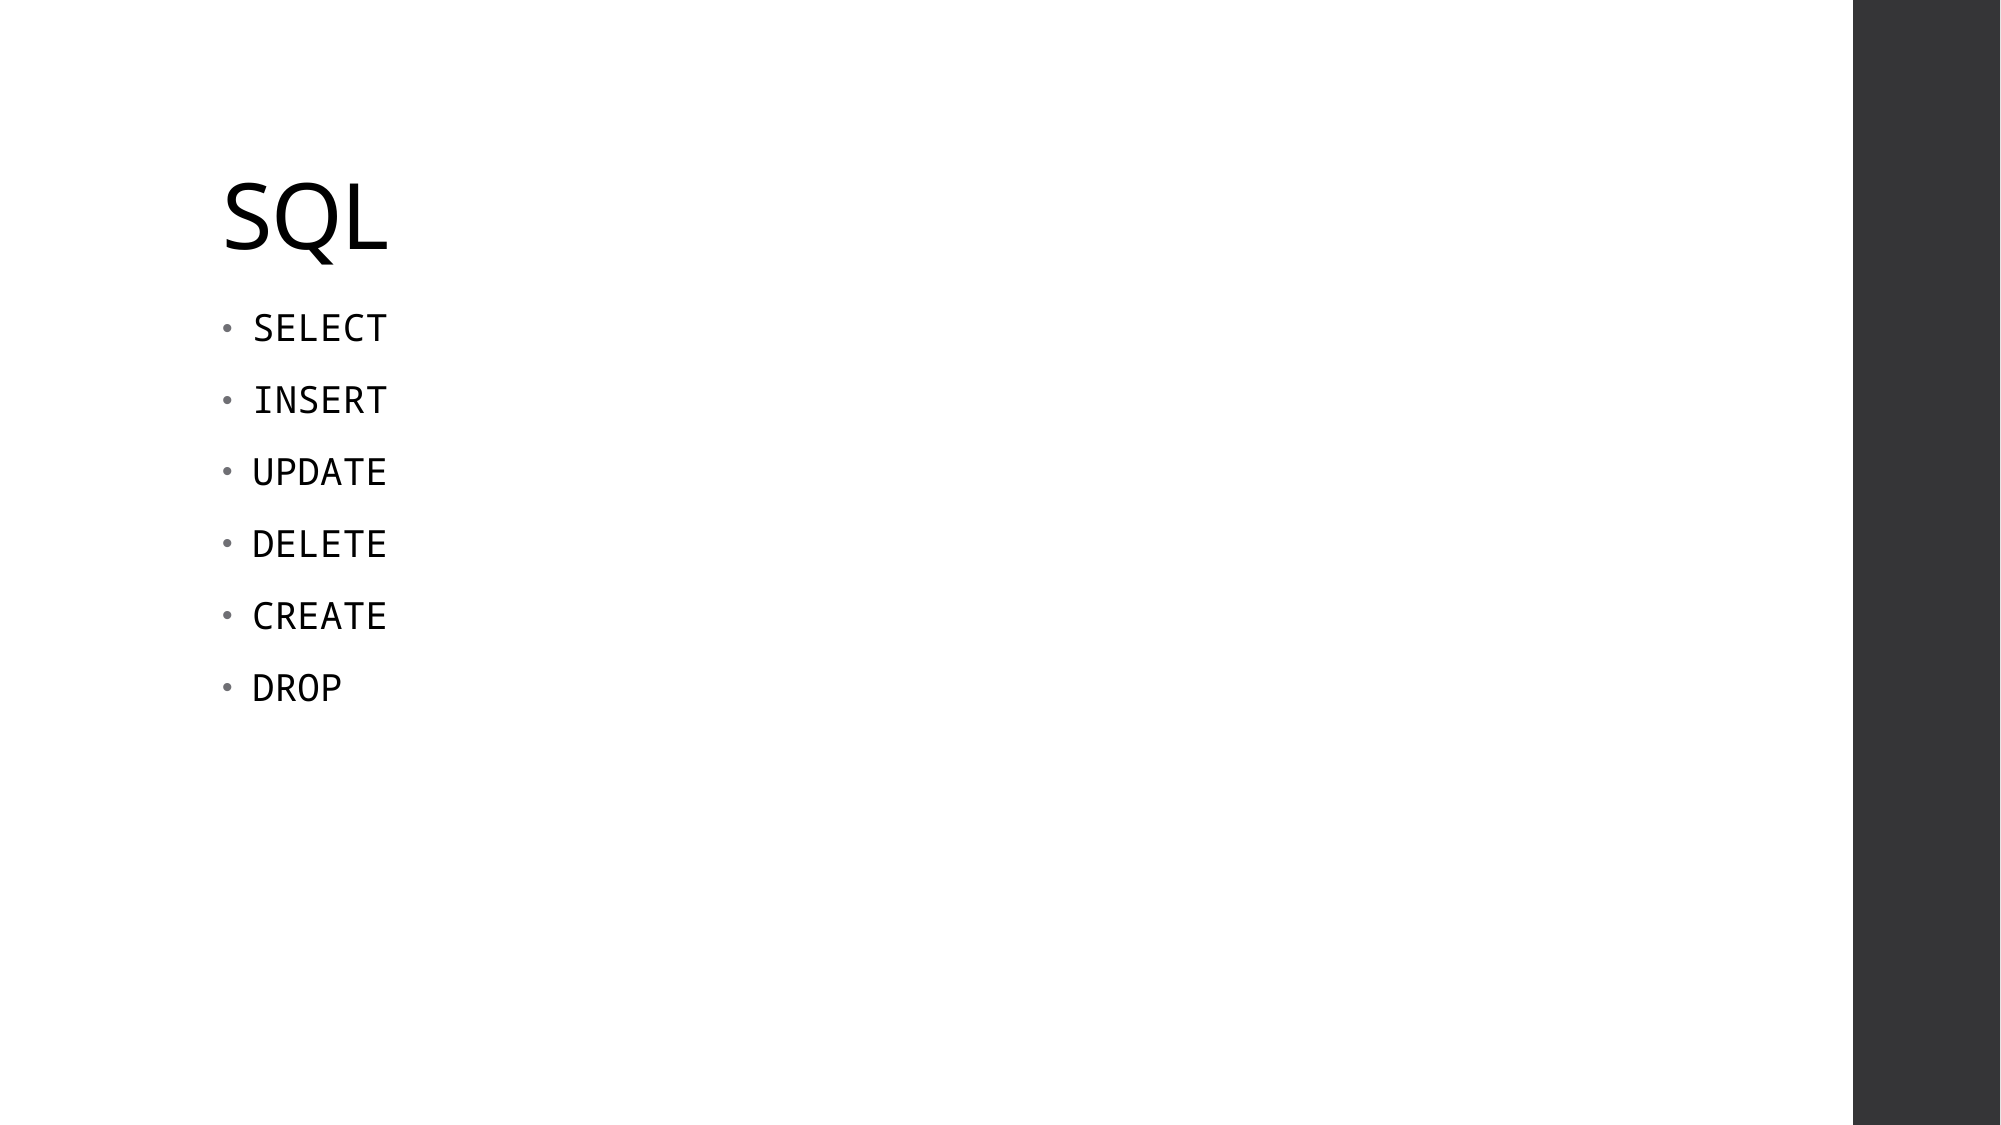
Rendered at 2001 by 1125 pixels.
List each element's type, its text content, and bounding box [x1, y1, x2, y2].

list SELECT INSERT UPDATE DELETE CREATE DROP [206, 299, 1617, 1014]
title SQL [206, 60, 1797, 278]
